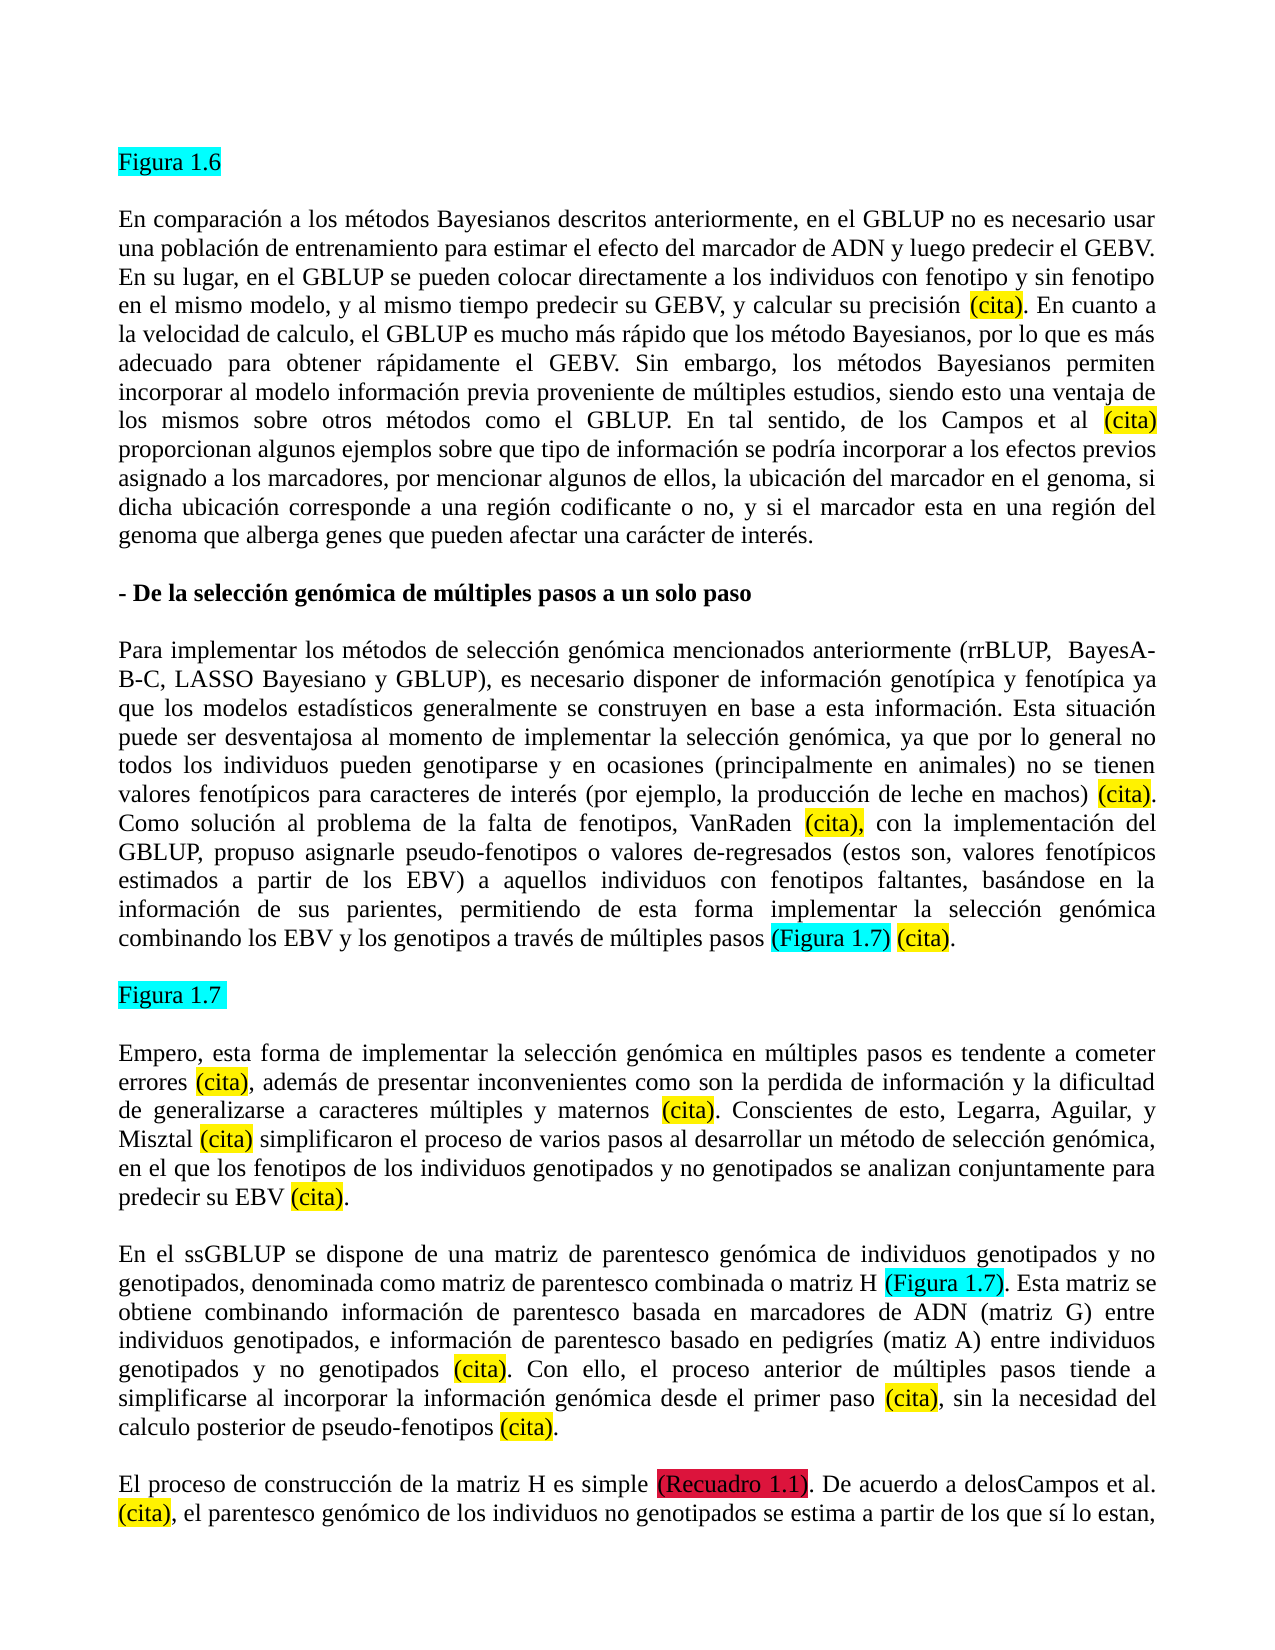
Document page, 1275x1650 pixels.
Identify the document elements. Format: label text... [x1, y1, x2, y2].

text - De la selección genómica de múltiples pasos a un solo paso [118, 578, 1157, 607]
text El proceso de construcción de la matriz H es simple (Recuadro 1.1). De acuerdo a delosCampos et al. (cita), el parentesco genómico de los individuos no genotipados se estima a partir de los que sí lo estan, [118, 1469, 1157, 1527]
text Figura 1.7 [118, 981, 1157, 1009]
text Empero, esta forma de implementar la selección genómica en múltiples pasos es tendente a cometer errores (cita), además de presentar inconvenientes como son la perdida de información y la dificultad de generalizarse a caracteres múltiples y maternos (cita). Conscientes de esto, Legarra, Aguilar, y Misztal (cita) simplificaron el proceso de varios pasos al desarrollar un método de selección genómica, en el que los fenotipos de los individuos genotipados y no genotipados se analizan conjuntamente para predecir su EBV (cita). [118, 1038, 1157, 1211]
text En el ssGBLUP se dispone de una matriz de parentesco genómica de individuos genotipados y no genotipados, denominada como matriz de parentesco combinada o matriz H (Figura 1.7). Esta matriz se obtiene combinando información de parentesco basada en marcadores de ADN (matriz G) entre individuos genotipados, e información de parentesco basado en pedigríes (matiz A) entre individuos genotipados y no genotipados (cita). Con ello, el proceso anterior de múltiples pasos tiende a simplificarse al incorporar la información genómica desde el primer paso (cita), sin la necesidad del calculo posterior de pseudo-fenotipos (cita). [118, 1239, 1157, 1441]
text Para implementar los métodos de selección genómica mencionados anteriormente (rrBLUP, BayesA-B-C, LASSO Bayesiano y GBLUP), es necesario disponer de información genotípica y fenotípica ya que los modelos estadísticos generalmente se construyen en base a esta información. Esta situación puede ser desventajosa al momento de implementar la selección genómica, ya que por lo general no todos los individuos pueden genotiparse y en ocasiones (principalmente en animales) no se tienen valores fenotípicos para caracteres de interés (por ejemplo, la producción de leche en machos) (cita). Como solución al problema de la falta de fenotipos, VanRaden (cita), con la implementación del GBLUP, propuso asignarle pseudo-fenotipos o valores de-regresados (estos son, valores fenotípicos estimados a partir de los EBV) a aquellos individuos con fenotipos faltantes, basándose en la información de sus parientes, permitiendo de esta forma implementar la selección genómica combinando los EBV y los genotipos a través de múltiples pasos (Figura 1.7) (cita). [118, 636, 1157, 952]
text Figura 1.6 [118, 147, 1157, 176]
text En comparación a los métodos Bayesianos descritos anteriormente, en el GBLUP no es necesario usar una población de entrenamiento para estimar el efecto del marcador de ADN y luego predecir el GEBV. En su lugar, en el GBLUP se pueden colocar directamente a los individuos con fenotipo y sin fenotipo en el mismo modelo, y al mismo tiempo predecir su GEBV, y calcular su precisión (cita). En cuanto a la velocidad de calculo, el GBLUP es mucho más rápido que los método Bayesianos, por lo que es más adecuado para obtener rápidamente el GEBV. Sin embargo, los métodos Bayesianos permiten incorporar al modelo información previa proveniente de múltiples estudios, siendo esto una ventaja de los mismos sobre otros métodos como el GBLUP. En tal sentido, de los Campos et al (cita) proporcionan algunos ejemplos sobre que tipo de información se podría incorporar a los efectos previos asignado a los marcadores, por mencionar algunos de ellos, la ubicación del marcador en el genoma, si dicha ubicación corresponde a una región codificante o no, y si el marcador esta en una región del genoma que alberga genes que pueden afectar una carácter de interés. [118, 204, 1157, 549]
